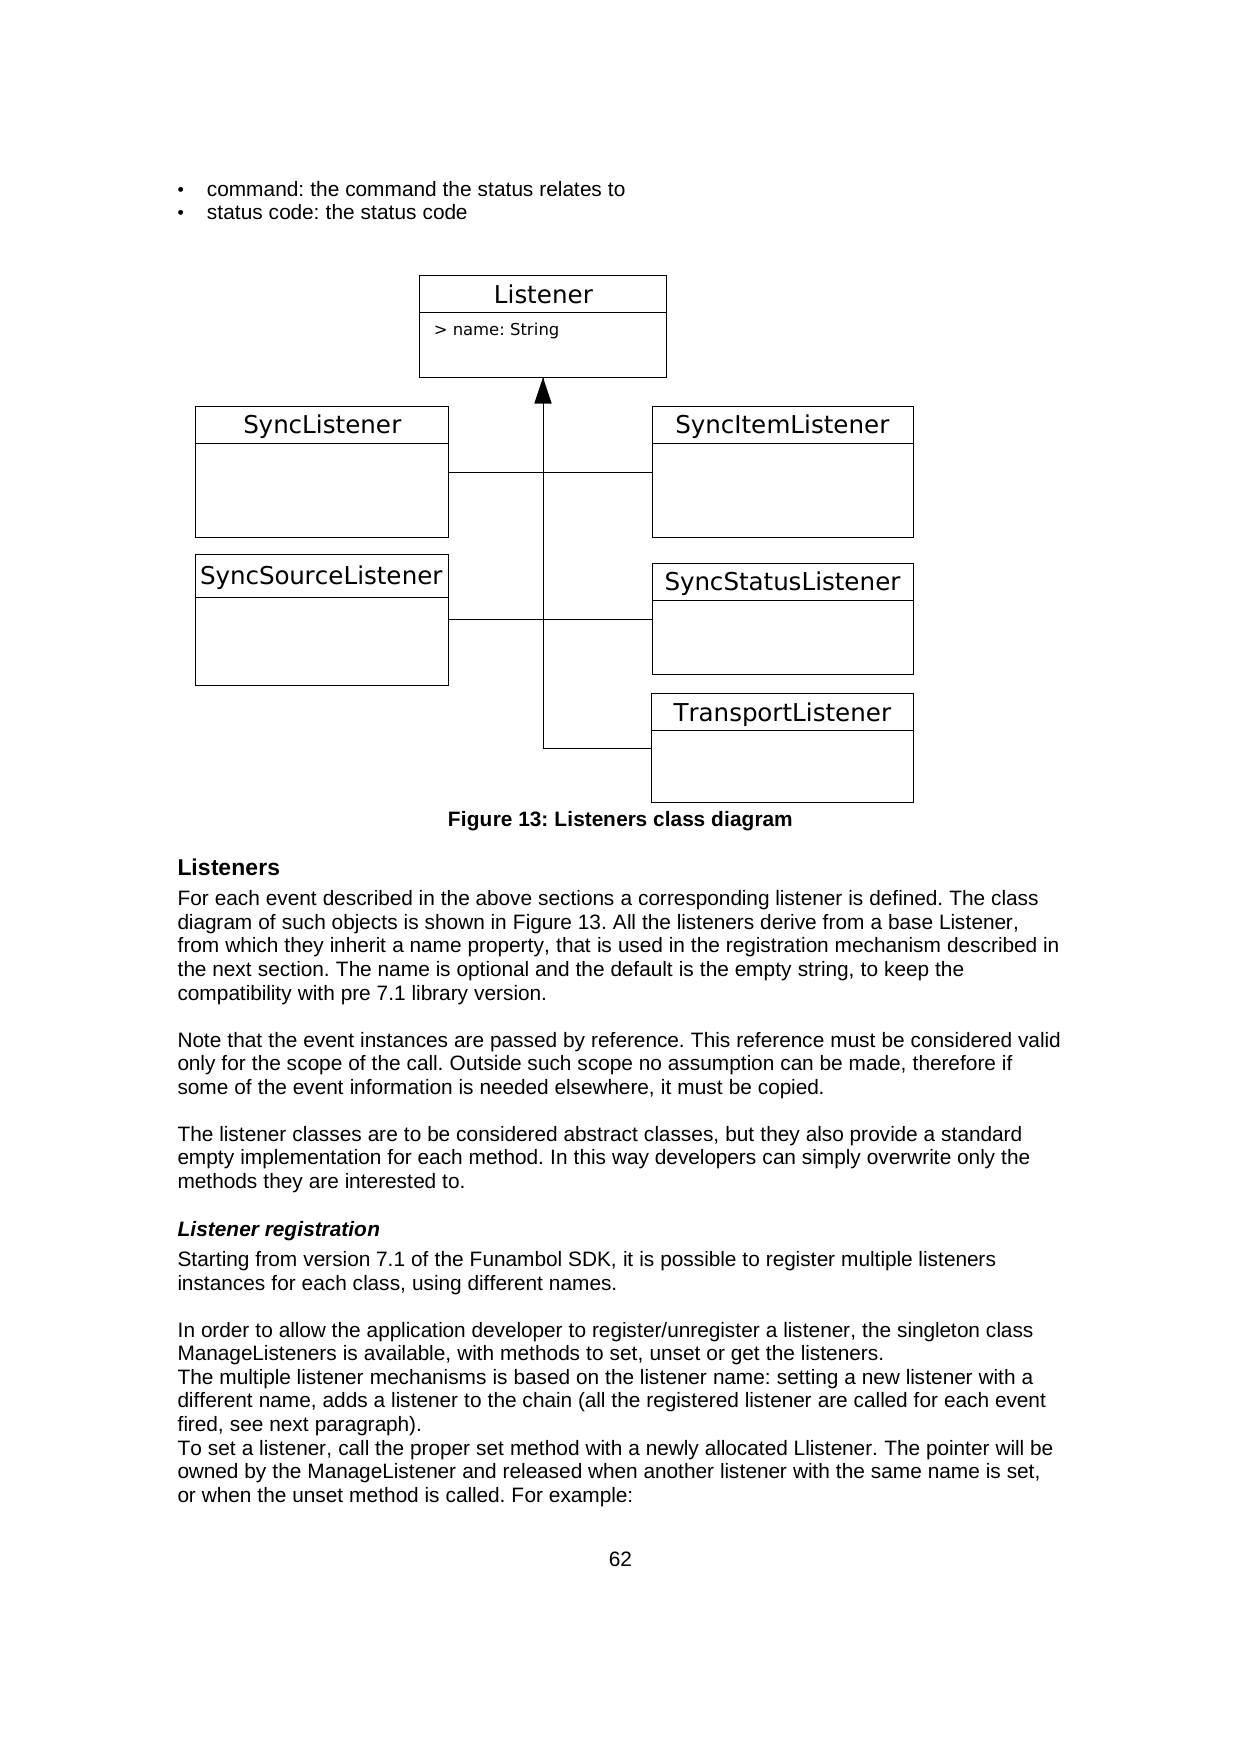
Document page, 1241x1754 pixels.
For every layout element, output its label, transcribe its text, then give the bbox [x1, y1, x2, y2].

text In order to allow the application developer to register/unregister a listener, the singleton class ManageListeners is available, with methods to set, unset or get the listeners. [177, 1318, 1063, 1365]
text To set a listener, call the proper set method with a newly allocated Llistener. The pointer will be owned by the ManageListener and released when another listener with the same name is set, or when the unset method is called. For example: [177, 1436, 1063, 1507]
text For each event described in the above sections a corresponding listener is defined. The class diagram of such objects is shown in Figure 13. All the listeners derive from a base Listener, from which they inherit a name property, that is used in the registration mechanism described in the next section. The name is optional and the default is the empty string, to keep the compatibility with pre 7.1 library version. [177, 887, 1063, 1004]
list command: the command the status relates to [177, 177, 1063, 201]
text The listener classes are to be considered abstract classes, but they also provide a standard empty implementation for each method. In this way developers can simply overwrite only the methods they are interested to. [177, 1122, 1063, 1193]
list status code: the status code [177, 201, 1063, 224]
text Starting from version 7.1 of the Funambol SDK, it is possible to register multiple listeners instances for each class, using different names. [177, 1248, 1063, 1295]
text The multiple listener mechanisms is based on the listener name: setting a new listener with a different name, adds a listener to the chain (all the registered listener are called for each event fired, see next paragraph). [177, 1365, 1063, 1436]
text Figure 13: Listeners class diagram [177, 250, 1063, 831]
subtitle Listener registration [177, 1218, 1063, 1241]
subtitle [177, 225, 1063, 250]
subtitle Listeners [177, 831, 1063, 881]
text Note that the event instances are passed by reference. This reference must be considered valid only for the scope of the call. Outside such scope no assumption can be made, therefore if some of the event information is needed elsewhere, it must be copied. [177, 1028, 1063, 1099]
